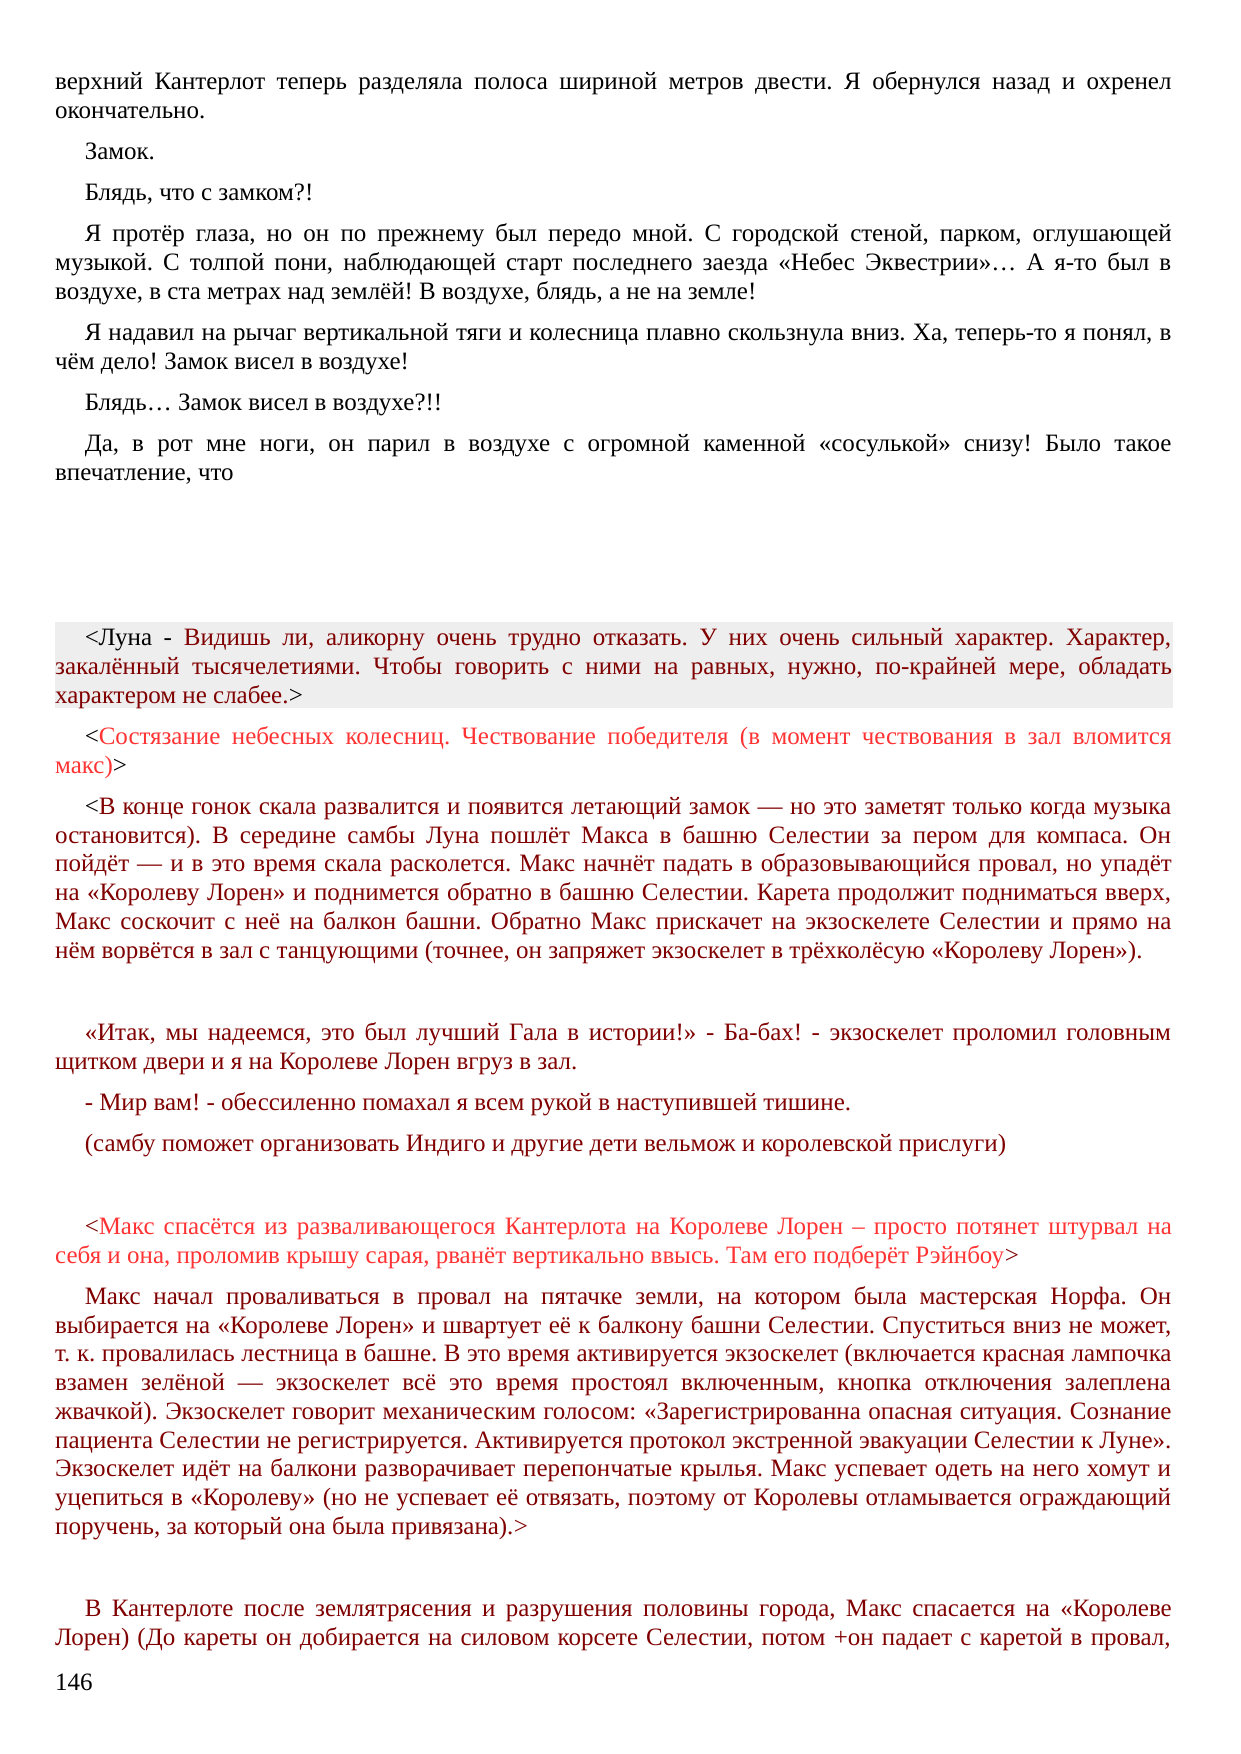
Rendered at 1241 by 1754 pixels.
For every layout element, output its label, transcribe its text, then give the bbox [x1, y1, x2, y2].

text верхний Кантерлот теперь разделяла полоса шириной метров двести. Я обернулся назад и охренел окончательно. [55, 66, 1173, 123]
text Макс начал проваливаться в провал на пятачке земли, на котором была мастерская Норфа. Он выбирается на «Королеве Лорен» и швартует её к балкону башни Селестии. Спуститься вниз не может, т. к. провалилась лестница в башне. В это время активируется экзоскелет (включается красная лампочка взамен зелёной — экзоскелет всё это время простоял включенным, кнопка отключения залеплена жвачкой). Экзоскелет говорит механическим голосом: «Зарегистрированна опасная ситуация. Сознание пациента Селестии не регистрируется. Активируется протокол экстренной эвакуации Селестии к Луне». Экзоскелет идёт на балкони разворачивает перепончатые крылья. Макс успевает одеть на него хомут и уцепиться в «Королеву» (но не успевает её отвязать, поэтому от Королевы отламывается ограждающий поручень, за который она была привязана).> [55, 1281, 1173, 1540]
text Да, в рот мне ноги, он парил в воздухе с огромной каменной «сосулькой» снизу! Было такое впечатление, что [55, 428, 1173, 486]
text <В конце гонок скала развалится и появится летающий замок — но это заметят только когда музыка остановится). В середине самбы Луна пошлёт Макса в башню Селестии за пером для компаса. Он пойдёт — и в это время скала расколется. Макс начнёт падать в образовывающийся провал, но упадёт на «Королеву Лорен» и поднимется обратно в башню Селестии. Карета продолжит подниматься вверх, Макс соскочит с неё на балкон башни. Обратно Макс прискачет на экзоскелете Селестии и прямо на нём ворвётся в зал с танцующими (точнее, он запряжет экзоскелет в трёхколёсую «Королеву Лорен»). [55, 791, 1173, 963]
text Я протёр глаза, но он по прежнему был передо мной. С городской стеной, парком, оглушающей музыкой. С толпой пони, наблюдающей старт последнего заезда «Небес Эквестрии»… А я-то был в воздухе, в ста метрах над землёй! В воздухе, блядь, а не на земле! [55, 218, 1173, 305]
text Блядь, что с замком?! [55, 177, 1173, 206]
text <Луна - Видишь ли, аликорну очень трудно отказать. У них очень сильный характер. Характер, закалённый тысячелетиями. Чтобы говорить с ними на равных, нужно, по-крайней мере, обладать характером не слабее.> [55, 622, 1173, 708]
text - Мир вам! - обессиленно помахал я всем рукой в наступившей тишине. [55, 1087, 1173, 1116]
text Блядь… Замок висел в воздухе?!! [55, 387, 1173, 416]
text «Итак, мы надеемся, это был лучший Гала в истории!» - Ба-бах! - экзоскелет проломил головным щитком двери и я на Королеве Лорен вгруз в зал. [55, 1017, 1173, 1075]
text (самбу поможет организовать Индиго и другие дети вельмож и королевской прислуги) [55, 1128, 1173, 1157]
text Я надавил на рычаг вертикальной тяги и колесница плавно скользнула вниз. Ха, теперь-то я понял, в чём дело! Замок висел в воздухе! [55, 317, 1173, 375]
text Замок. [55, 136, 1173, 165]
text <Макс спасётся из разваливающегося Кантерлота на Королеве Лорен – просто потянет штурвал на себя и она, проломив крышу сарая, рванёт вертикально ввысь. Там его подберёт Рэйнбоу> [55, 1211, 1173, 1268]
text <Состязание небесных колесниц. Чествование победителя (в момент чествования в зал вломится макс)> [55, 721, 1173, 778]
text В Кантерлоте после землятрясения и разрушения половины города, Макс спасается на «Королеве Лорен) (До кареты он добирается на силовом корсете Селестии, потом +он падает с каретой в провал, [55, 1593, 1173, 1651]
